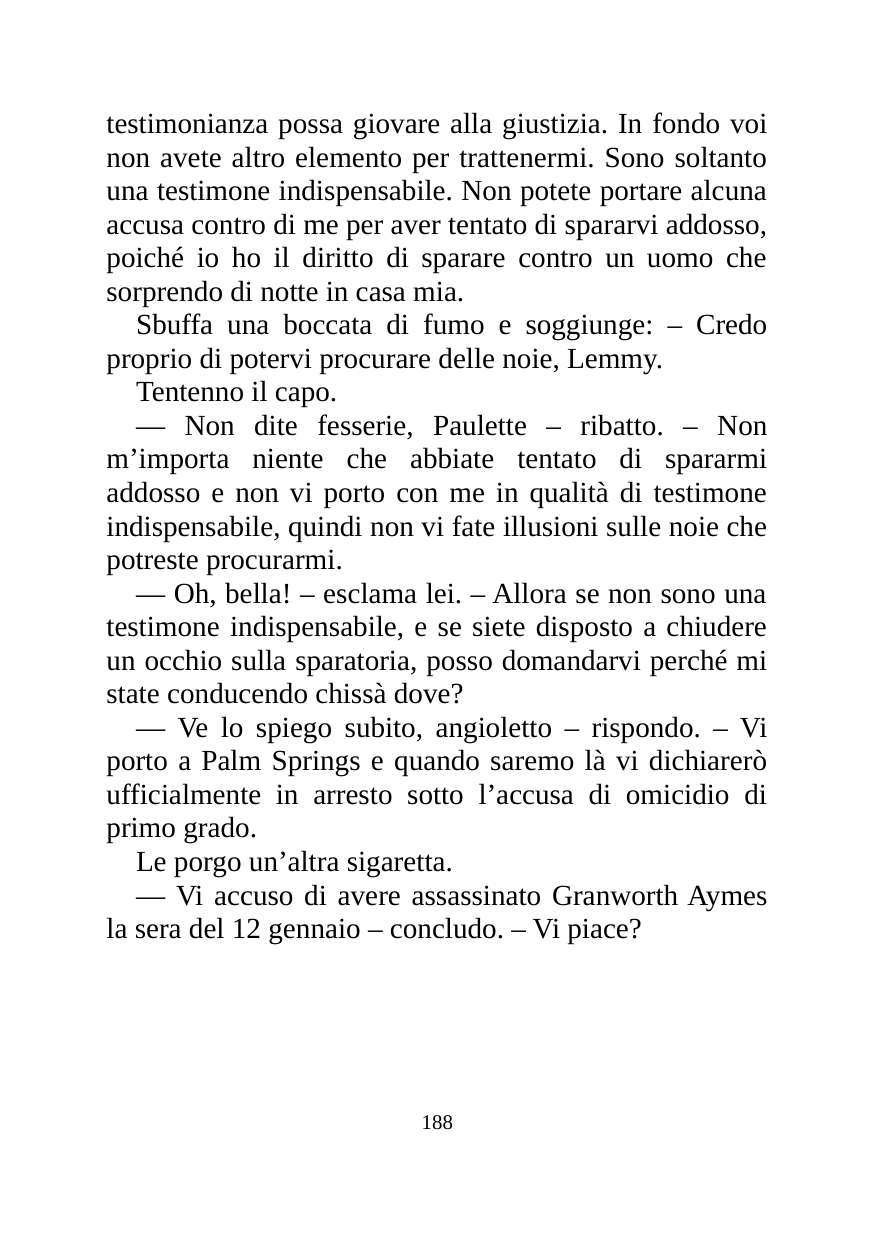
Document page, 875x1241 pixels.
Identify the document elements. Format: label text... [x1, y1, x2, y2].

text — Non dite fesserie, Paulette – ribatto. – Non m’importa niente che abbiate tentato di spararmi addosso e non vi porto con me in qualità di testimone indispensabile, quindi non vi fate illusioni sulle noie che potreste procurarmi. [106, 408, 768, 576]
text — Ve lo spiego subito, angioletto – rispondo. – Vi porto a Palm Springs e quando saremo là vi dichiarerò ufficialmente in arresto sotto l’accusa di omicidio di primo grado. [106, 710, 768, 844]
text Tentenno il capo. [106, 374, 768, 408]
text — Oh, bella! – esclama lei. – Allora se non sono una testimone indispensabile, e se siete disposto a chiudere un occhio sulla sparatoria, posso domandarvi perché mi state conducendo chissà dove? [106, 576, 768, 710]
text testimonianza possa giovare alla giustizia. In fondo voi non avete altro elemento per trattenermi. Sono soltanto una testimone indispensabile. Non potete portare alcuna accusa contro di me per aver tentato di spararvi addosso, poiché io ho il diritto di sparare contro un uomo che sorprendo di notte in casa mia. [106, 106, 768, 307]
text Sbuffa una boccata di fumo e soggiunge: – Credo proprio di potervi procurare delle noie, Lemmy. [106, 307, 768, 374]
text Le porgo un’altra sigaretta. [106, 844, 768, 878]
text — Vi accuso di avere assassinato Granworth Aymes la sera del 12 gennaio – concludo. – Vi piace? [106, 878, 768, 945]
